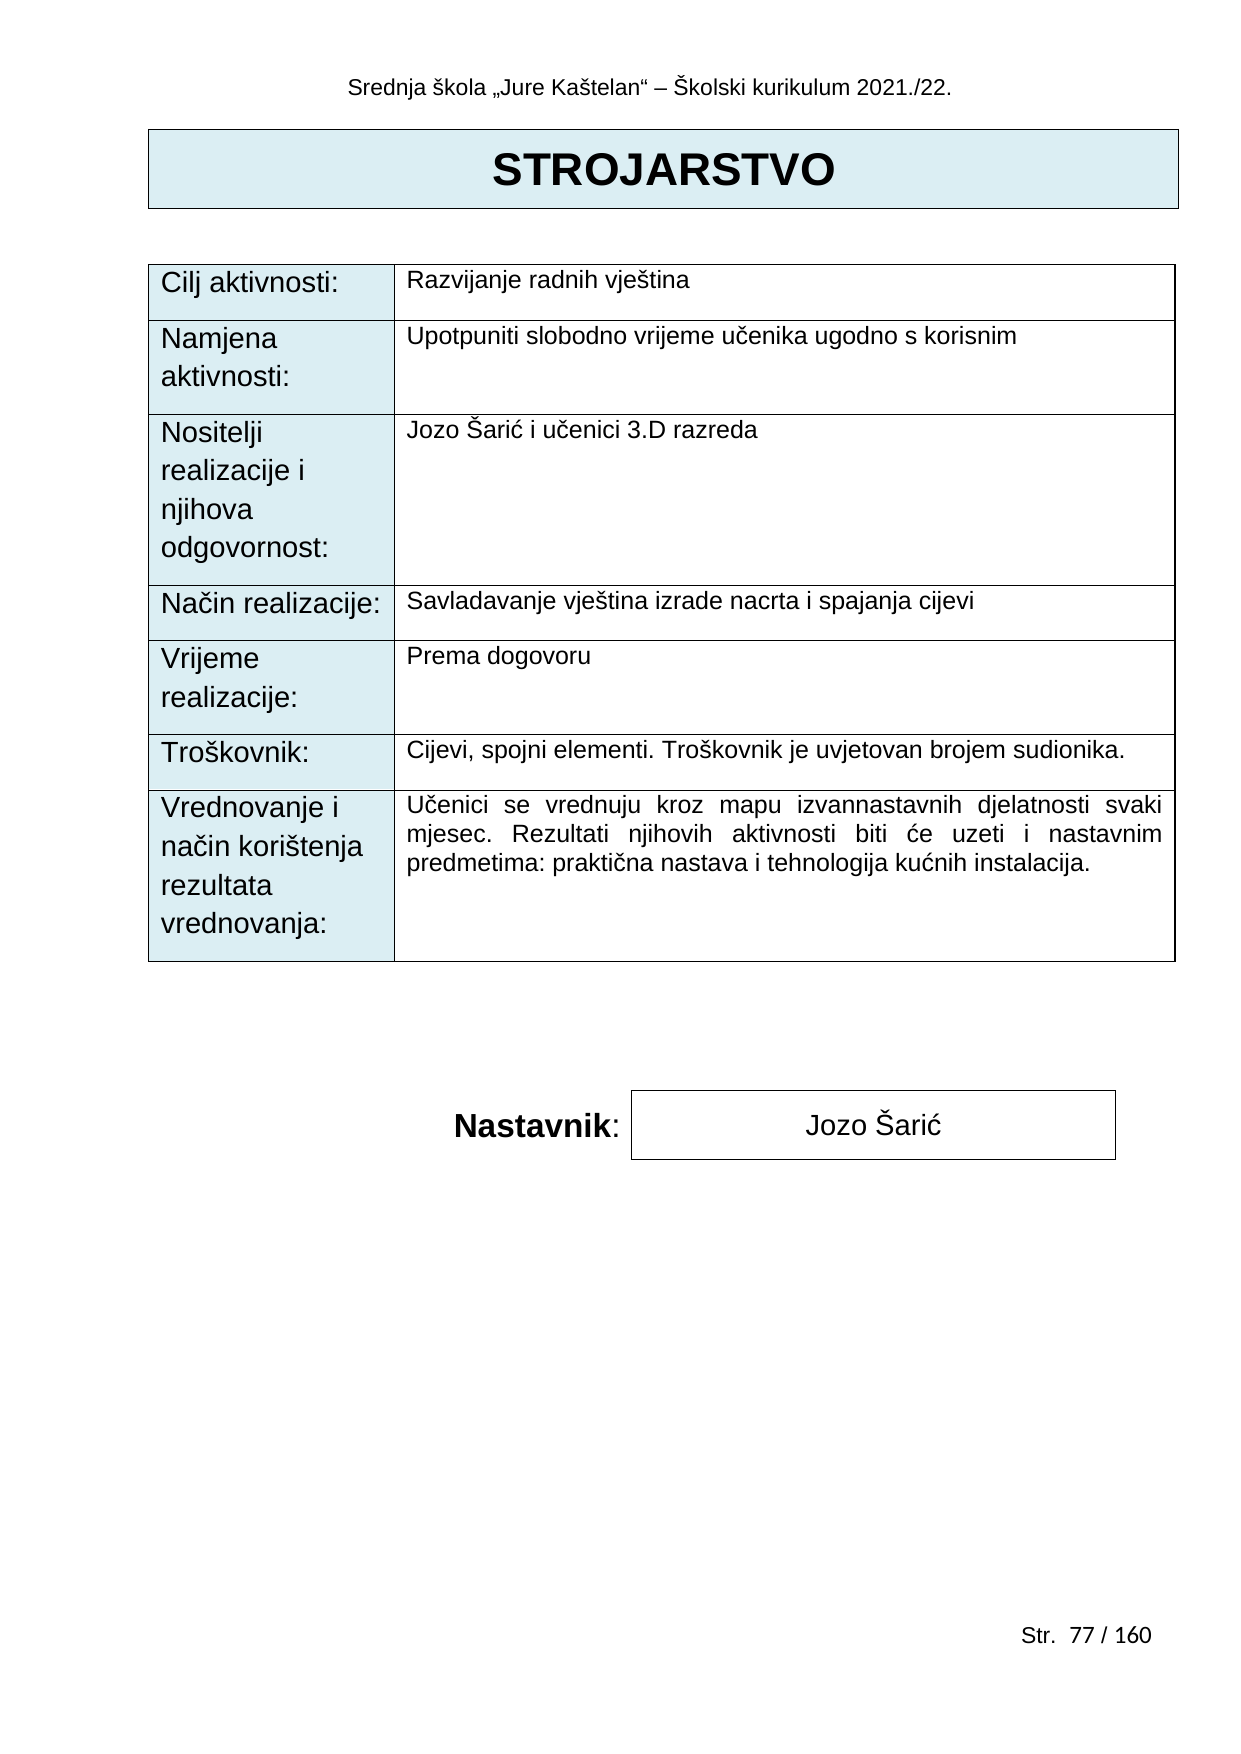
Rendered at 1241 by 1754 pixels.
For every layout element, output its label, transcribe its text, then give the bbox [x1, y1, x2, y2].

table_cell Nositelji realizacije i njihova odgovornost: [149, 415, 394, 585]
table_header Nastavnik: [148, 1090, 631, 1159]
table_cell Vrijeme realizacije: [149, 641, 394, 734]
table_cell Vrednovanje i način korištenja rezultata vrednovanja: [149, 791, 394, 961]
table_header Razvijanje radnih vještina [395, 265, 1174, 320]
table_header STROJARSTVO [149, 130, 1178, 208]
table_cell Namjena aktivnosti: [149, 321, 394, 414]
table_cell Jozo Šarić i učenici 3.D razreda [395, 415, 1174, 585]
table_cell Učenici se vrednuju kroz mapu izvannastavnih djelatnosti svaki mjesec. Rezultati njihovih aktivnosti biti će uzeti i nastavnim predmetima: praktična nastava i tehnologija kućnih instalacija. [395, 791, 1174, 961]
table_cell Savladavanje vještina izrade nacrta i spajanja cijevi [395, 586, 1174, 640]
table_header Cilj aktivnosti: [149, 265, 394, 320]
table_cell Cijevi, spojni elementi. Troškovnik je uvjetovan brojem sudionika. [395, 735, 1174, 789]
table_cell Prema dogovoru [395, 641, 1174, 734]
table_header Jozo Šarić [632, 1091, 1115, 1159]
table_cell Način realizacije: [149, 586, 394, 640]
table_cell Troškovnik: [149, 735, 394, 789]
table_cell Upotpuniti slobodno vrijeme učenika ugodno s korisnim [395, 321, 1174, 414]
